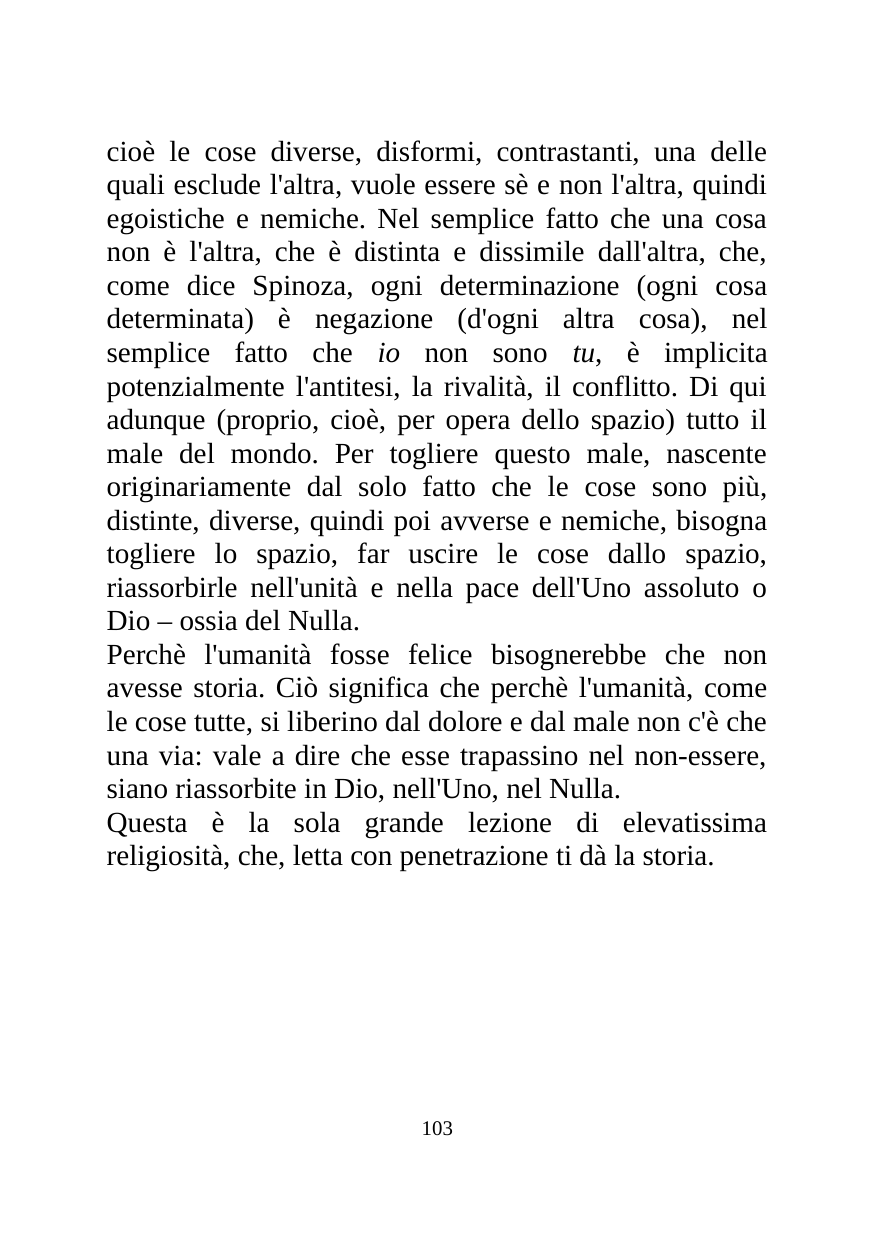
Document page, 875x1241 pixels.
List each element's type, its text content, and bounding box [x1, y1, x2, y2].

text cioè le cose diverse, disformi, contrastanti, una delle quali esclude l'altra, vuole essere sè e non l'altra, quindi egoistiche e nemiche. Nel semplice fatto che una cosa non è l'altra, che è distinta e dissimile dall'altra, che, come dice Spinoza, ogni determinazione (ogni cosa determinata) è negazione (d'ogni altra cosa), nel semplice fatto che io non sono tu, è implicita potenzialmente l'antitesi, la rivalità, il conflitto. Di qui adunque (proprio, cioè, per opera dello spazio) tutto il male del mondo. Per togliere questo male, nascente originariamente dal solo fatto che le cose sono più, distinte, diverse, quindi poi avverse e nemiche, bisogna togliere lo spazio, far uscire le cose dallo spazio, riassorbirle nell'unità e nella pace dell'Uno assoluto o Dio – ossia del Nulla. [106, 134, 768, 637]
text Questa è la sola grande lezione di elevatissima religiosità, che, letta con penetrazione ti dà la storia. [106, 805, 768, 872]
text Perchè l'umanità fosse felice bisognerebbe che non avesse storia. Ciò significa che perchè l'umanità, come le cose tutte, si liberino dal dolore e dal male non c'è che una via: vale a dire che esse trapassino nel non-essere, siano riassorbite in Dio, nell'Uno, nel Nulla. [106, 637, 768, 805]
